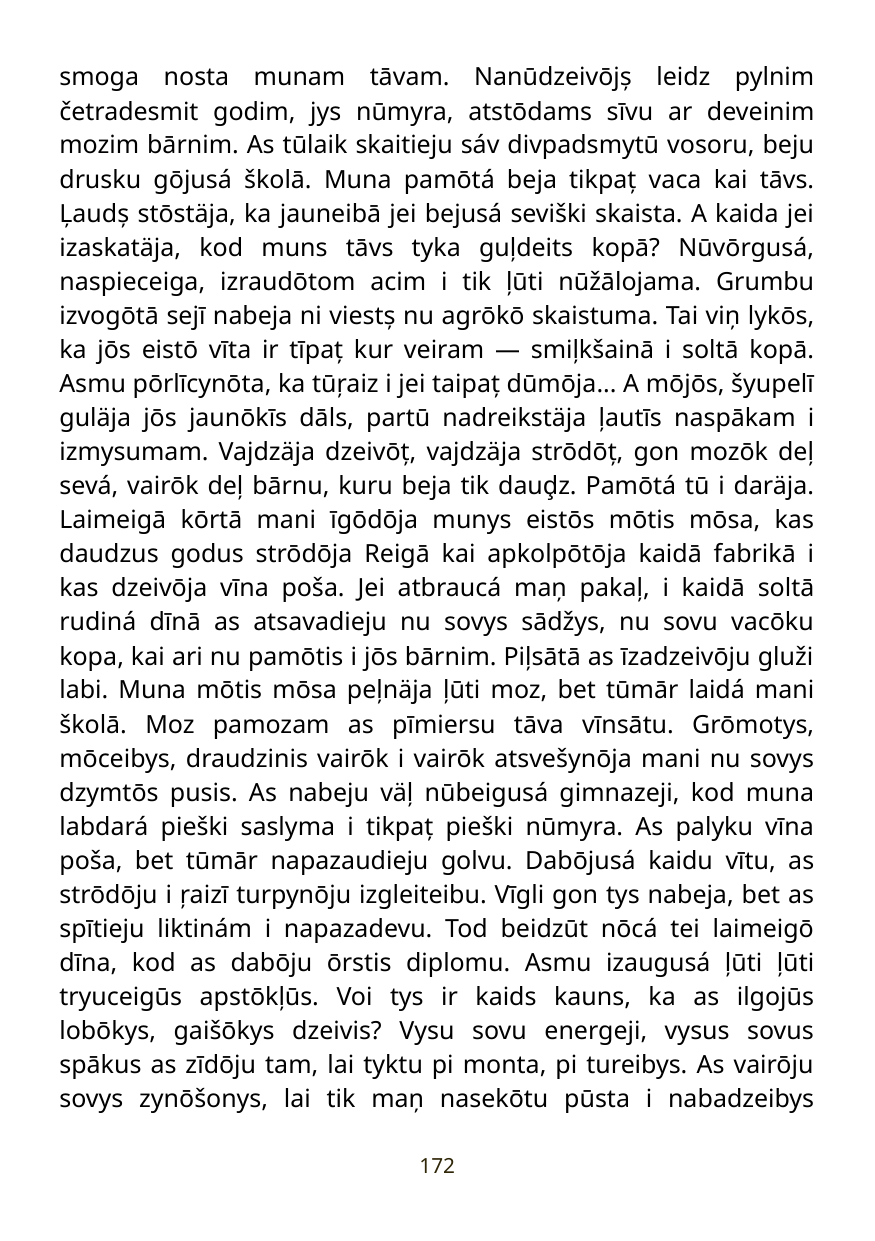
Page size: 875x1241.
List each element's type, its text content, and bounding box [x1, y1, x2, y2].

text smoga nosta munam tāvam. Nanūdzeivōjș leidz pylnim četradesmit godim, jys nūmyra, atstōdams sīvu ar deveinim mozim bārnim. As tūlaik skaitieju sáv divpadsmytū vosoru, beju drusku gōjusá školā. Muna pamōtá beja tikpaț vaca kai tāvs. Ļaudș stōstäja, ka jauneibā jei bejusá seviški skaista. A kaida jei izaskatäja, kod muns tāvs tyka guļdeits kopā? Nūvōrgusá, naspieceiga, izraudōtom acim i tik ļūti nūžālojama. Grumbu izvogōtā sejī nabeja ni viestș nu agrōkō skaistuma. Tai viņ lykōs, ka jōs eistō vīta ir tīpaț kur veiram — smiļkšainā i soltā kopā. Asmu pōrlīcynōta, ka tūŗaiz i jei taipaț dūmōja... A mōjōs, šyupelī guläja jōs jaunōkīs dāls, partū nadreikstäja ļautīs naspākam i izmysumam. Vajdzäja dzeivōț, vajdzäja strōdōț, gon mozōk deļ sevá, vairōk deļ bārnu, kuru beja tik dauḑz. Pamōtá tū i daräja. Laimeigā kōrtā mani īgōdōja munys eistōs mōtis mōsa, kas daudzus godus strōdōja Reigā kai apkolpōtōja kaidā fabrikā i kas dzeivōja vīna poša. Jei atbraucá maņ pakaļ, i kaidā soltā rudiná dīnā as atsavadieju nu sovys sādžys, nu sovu vacōku kopa, kai ari nu pamōtis i jōs bārnim. Piļsātā as īzadzeivōju gluži labi. Muna mōtis mōsa peļnäja ļūti moz, bet tūmār laidá mani školā. Moz pamozam as pīmiersu tāva vīnsātu. Grōmotys, mōceibys, draudzinis vairōk i vairōk atsvešynōja mani nu sovys dzymtōs pusis. As nabeju väļ nūbeigusá gimnazeji, kod muna labdará pieški saslyma i tikpaț pieški nūmyra. As palyku vīna poša, bet tūmār napazaudieju golvu. Dabōjusá kaidu vītu, as strōdōju i ŗaizī turpynōju izgleiteibu. Vīgli gon tys nabeja, bet as spītieju liktinám i napazadevu. Tod beidzūt nōcá tei laimeigō dīna, kod as dabōju ōrstis diplomu. Asmu izaugusá ļūti ļūti tryuceigūs apstōkļūs. Voi tys ir kaids kauns, ka as ilgojūs lobōkys, gaišōkys dzeivis? Vysu sovu energeji, vysus sovus spākus as zīdōju tam, lai tyktu pi monta, pi tureibys. As vairōju sovys zynōšonys, lai tik maņ nasekōtu pūsta i nabadzeibys [59, 59, 815, 1115]
